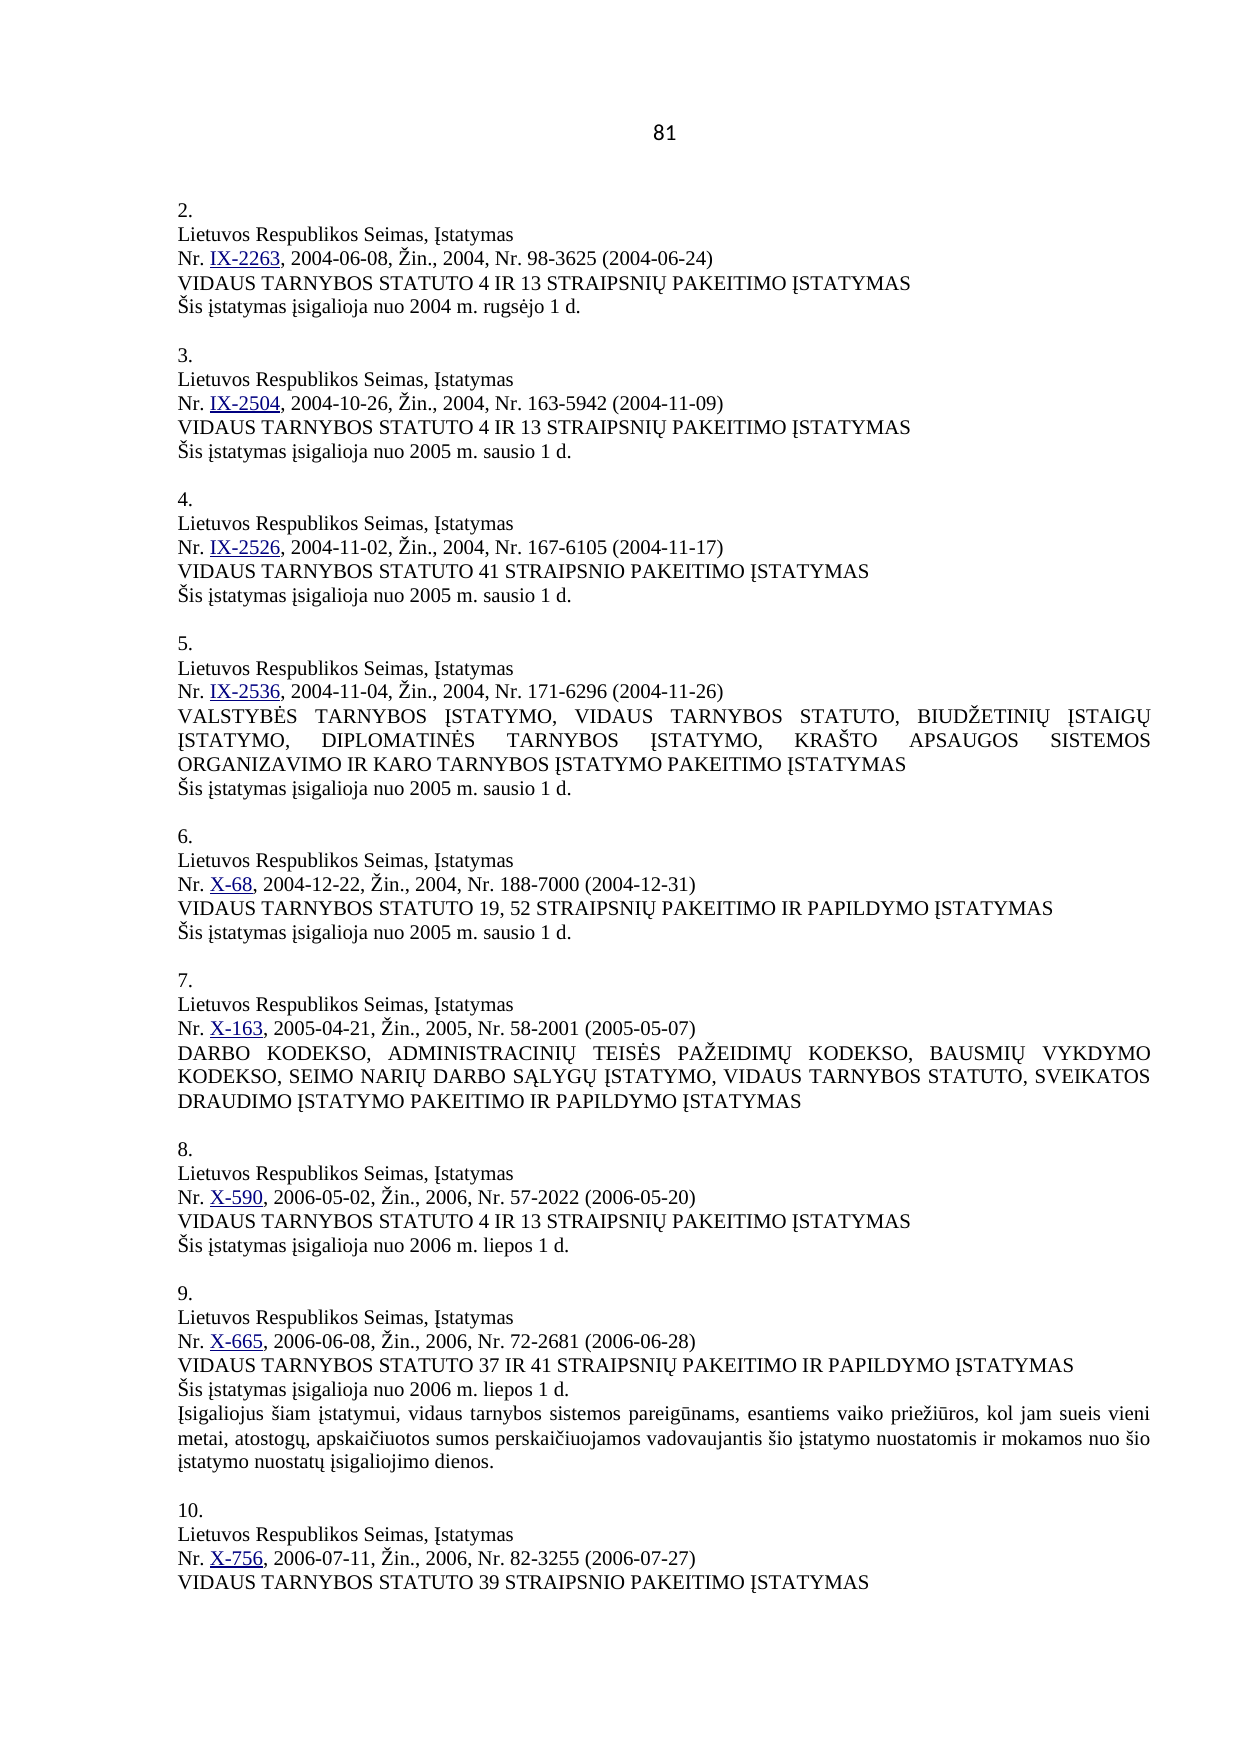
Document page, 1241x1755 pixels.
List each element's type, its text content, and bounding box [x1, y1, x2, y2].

text Šis įstatymas įsigalioja nuo 2005 m. sausio 1 d. [177, 583, 1152, 607]
text 4. [177, 487, 1152, 511]
text VIDAUS TARNYBOS STATUTO 4 IR 13 STRAIPSNIŲ PAKEITIMO ĮSTATYMAS [177, 1209, 1152, 1233]
text Nr. X-665, 2006-06-08, Žin., 2006, Nr. 72-2681 (2006-06-28) [177, 1329, 1152, 1353]
text VIDAUS TARNYBOS STATUTO 19, 52 STRAIPSNIŲ PAKEITIMO IR PAPILDYMO ĮSTATYMAS [177, 896, 1152, 920]
text Šis įstatymas įsigalioja nuo 2006 m. liepos 1 d. [177, 1377, 1152, 1401]
text Šis įstatymas įsigalioja nuo 2005 m. sausio 1 d. [177, 776, 1152, 800]
text Lietuvos Respublikos Seimas, Įstatymas [177, 367, 1152, 391]
text Nr. IX-2504, 2004-10-26, Žin., 2004, Nr. 163-5942 (2004-11-09) [177, 391, 1152, 415]
text 3. [177, 343, 1152, 367]
text Nr. X-756, 2006-07-11, Žin., 2006, Nr. 82-3255 (2006-07-27) [177, 1546, 1152, 1570]
text Įsigaliojus šiam įstatymui, vidaus tarnybos sistemos pareigūnams, esantiems vaiko priežiūros, kol jam sueis vieni metai, atostogų, apskaičiuotos sumos perskaičiuojamos vadovaujantis šio įstatymo nuostatomis ir mokamos nuo šio įstatymo nuostatų įsigaliojimo dienos. [177, 1401, 1152, 1473]
text VIDAUS TARNYBOS STATUTO 4 IR 13 STRAIPSNIŲ PAKEITIMO ĮSTATYMAS [177, 415, 1152, 439]
text Lietuvos Respublikos Seimas, Įstatymas [177, 848, 1152, 872]
text VALSTYBĖS TARNYBOS ĮSTATYMO, VIDAUS TARNYBOS STATUTO, BIUDŽETINIŲ ĮSTAIGŲ ĮSTATYMO, DIPLOMATINĖS TARNYBOS ĮSTATYMO, KRAŠTO APSAUGOS SISTEMOS ORGANIZAVIMO IR KARO TARNYBOS ĮSTATYMO PAKEITIMO ĮSTATYMAS [177, 703, 1152, 776]
text Lietuvos Respublikos Seimas, Įstatymas [177, 992, 1152, 1016]
text Lietuvos Respublikos Seimas, Įstatymas [177, 511, 1152, 535]
text Lietuvos Respublikos Seimas, Įstatymas [177, 1522, 1152, 1546]
text Nr. X-590, 2006-05-02, Žin., 2006, Nr. 57-2022 (2006-05-20) [177, 1185, 1152, 1209]
text VIDAUS TARNYBOS STATUTO 41 STRAIPSNIO PAKEITIMO ĮSTATYMAS [177, 559, 1152, 583]
text Lietuvos Respublikos Seimas, Įstatymas [177, 1305, 1152, 1329]
text Šis įstatymas įsigalioja nuo 2005 m. sausio 1 d. [177, 439, 1152, 463]
text 8. [177, 1137, 1152, 1161]
text Nr. X-163, 2005-04-21, Žin., 2005, Nr. 58-2001 (2005-05-07) [177, 1016, 1152, 1040]
text 5. [177, 631, 1152, 655]
text 10. [177, 1498, 1152, 1522]
text Nr. IX-2536, 2004-11-04, Žin., 2004, Nr. 171-6296 (2004-11-26) [177, 679, 1152, 703]
text Nr. X-68, 2004-12-22, Žin., 2004, Nr. 188-7000 (2004-12-31) [177, 872, 1152, 896]
text VIDAUS TARNYBOS STATUTO 39 STRAIPSNIO PAKEITIMO ĮSTATYMAS [177, 1570, 1152, 1594]
text 6. [177, 824, 1152, 848]
text Šis įstatymas įsigalioja nuo 2005 m. sausio 1 d. [177, 920, 1152, 944]
text 9. [177, 1281, 1152, 1305]
text Nr. IX-2526, 2004-11-02, Žin., 2004, Nr. 167-6105 (2004-11-17) [177, 535, 1152, 559]
text Lietuvos Respublikos Seimas, Įstatymas [177, 655, 1152, 679]
text Nr. IX-2263, 2004-06-08, Žin., 2004, Nr. 98-3625 (2004-06-24) [177, 246, 1152, 270]
text VIDAUS TARNYBOS STATUTO 4 IR 13 STRAIPSNIŲ PAKEITIMO ĮSTATYMAS [177, 270, 1152, 294]
text VIDAUS TARNYBOS STATUTO 37 IR 41 STRAIPSNIŲ PAKEITIMO IR PAPILDYMO ĮSTATYMAS [177, 1353, 1152, 1377]
text Šis įstatymas įsigalioja nuo 2006 m. liepos 1 d. [177, 1233, 1152, 1257]
text Lietuvos Respublikos Seimas, Įstatymas [177, 1161, 1152, 1185]
text Lietuvos Respublikos Seimas, Įstatymas [177, 222, 1152, 246]
text 7. [177, 968, 1152, 992]
text Šis įstatymas įsigalioja nuo 2004 m. rugsėjo 1 d. [177, 294, 1152, 318]
text 2. [177, 198, 1152, 222]
text DARBO KODEKSO, ADMINISTRACINIŲ TEISĖS PAŽEIDIMŲ KODEKSO, BAUSMIŲ VYKDYMO KODEKSO, SEIMO NARIŲ DARBO SĄLYGŲ ĮSTATYMO, VIDAUS TARNYBOS STATUTO, SVEIKATOS DRAUDIMO ĮSTATYMO PAKEITIMO IR PAPILDYMO ĮSTATYMAS [177, 1040, 1152, 1113]
